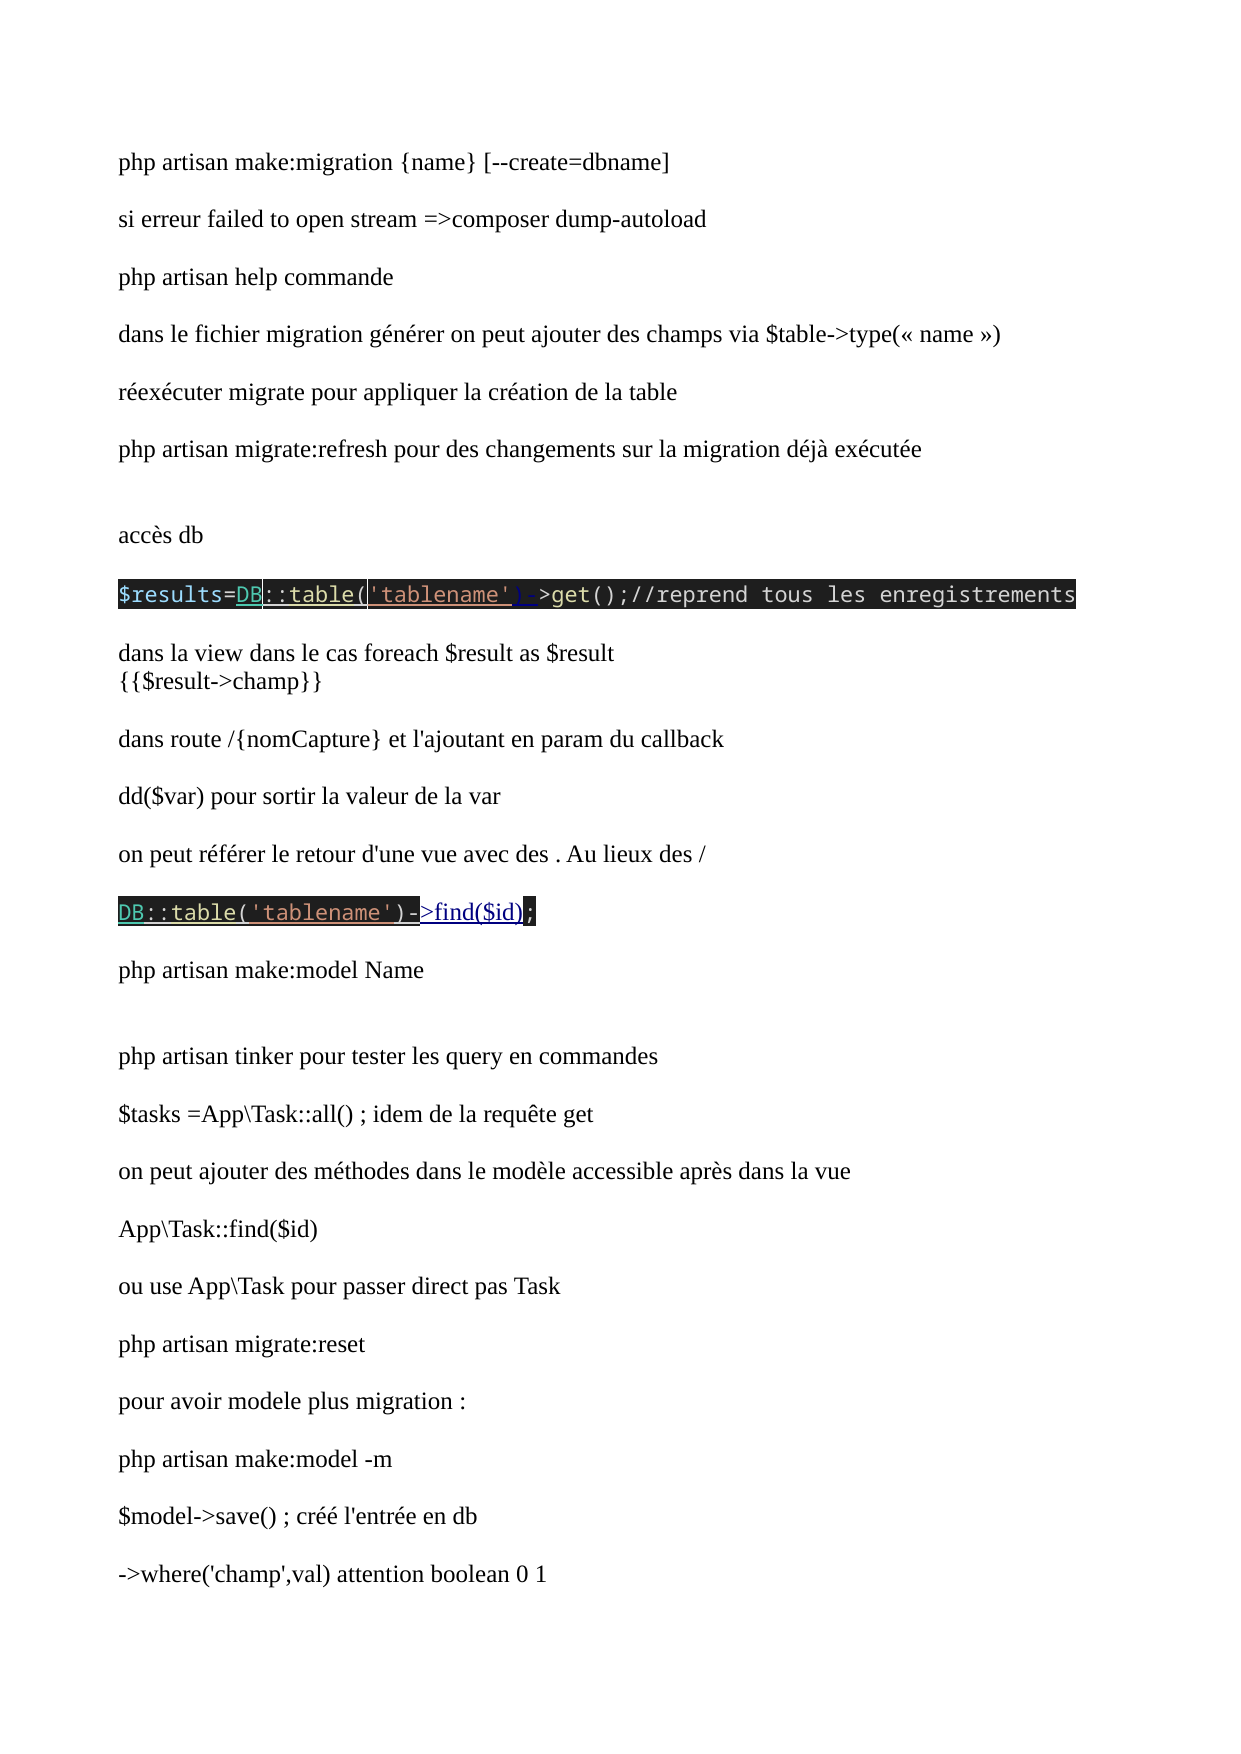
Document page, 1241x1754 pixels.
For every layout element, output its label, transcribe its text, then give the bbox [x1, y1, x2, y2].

text on peut référer le retour d'une vue avec des . Au lieux des / [118, 839, 1122, 868]
text dans route /{nomCapture} et l'ajoutant en param du callback [118, 724, 1122, 753]
text php artisan help commande [118, 262, 1122, 291]
text $results=DB::table('tablename')->get();//reprend tous les enregistrements [118, 579, 1122, 609]
text si erreur failed to open stream =>composer dump-autoload [118, 204, 1122, 233]
text ou use App\Task pour passer direct pas Task [118, 1271, 1122, 1300]
text dans la view dans le cas foreach $result as $result [118, 638, 1122, 666]
text {{$result->champ}} [118, 666, 1122, 695]
text on peut ajouter des méthodes dans le modèle accessible après dans la vue [118, 1156, 1122, 1185]
text php artisan make:model Name [118, 955, 1122, 984]
text php artisan migrate:refresh pour des changements sur la migration déjà exécutée [118, 434, 1122, 463]
text php artisan make:model -m [118, 1444, 1122, 1472]
text php artisan make:migration {name} [--create=dbname] [118, 147, 1122, 176]
text réexécuter migrate pour appliquer la création de la table [118, 377, 1122, 406]
text App\Task::find($id) [118, 1214, 1122, 1242]
text php artisan tinker pour tester les query en commandes [118, 1041, 1122, 1070]
text accès db [118, 521, 1122, 549]
text DB::table('tablename')->find($id); [118, 896, 1122, 926]
text $tasks =App\Task::all() ; idem de la requête get [118, 1099, 1122, 1127]
text dans le fichier migration générer on peut ajouter des champs via $table->type(« name ») [118, 319, 1122, 348]
text ->where('champ',val) attention boolean 0 1 [118, 1559, 1122, 1587]
text dd($var) pour sortir la valeur de la var [118, 781, 1122, 810]
text php artisan migrate:reset [118, 1329, 1122, 1357]
text pour avoir modele plus migration : [118, 1386, 1122, 1415]
text $model->save() ; créé l'entrée en db [118, 1501, 1122, 1530]
